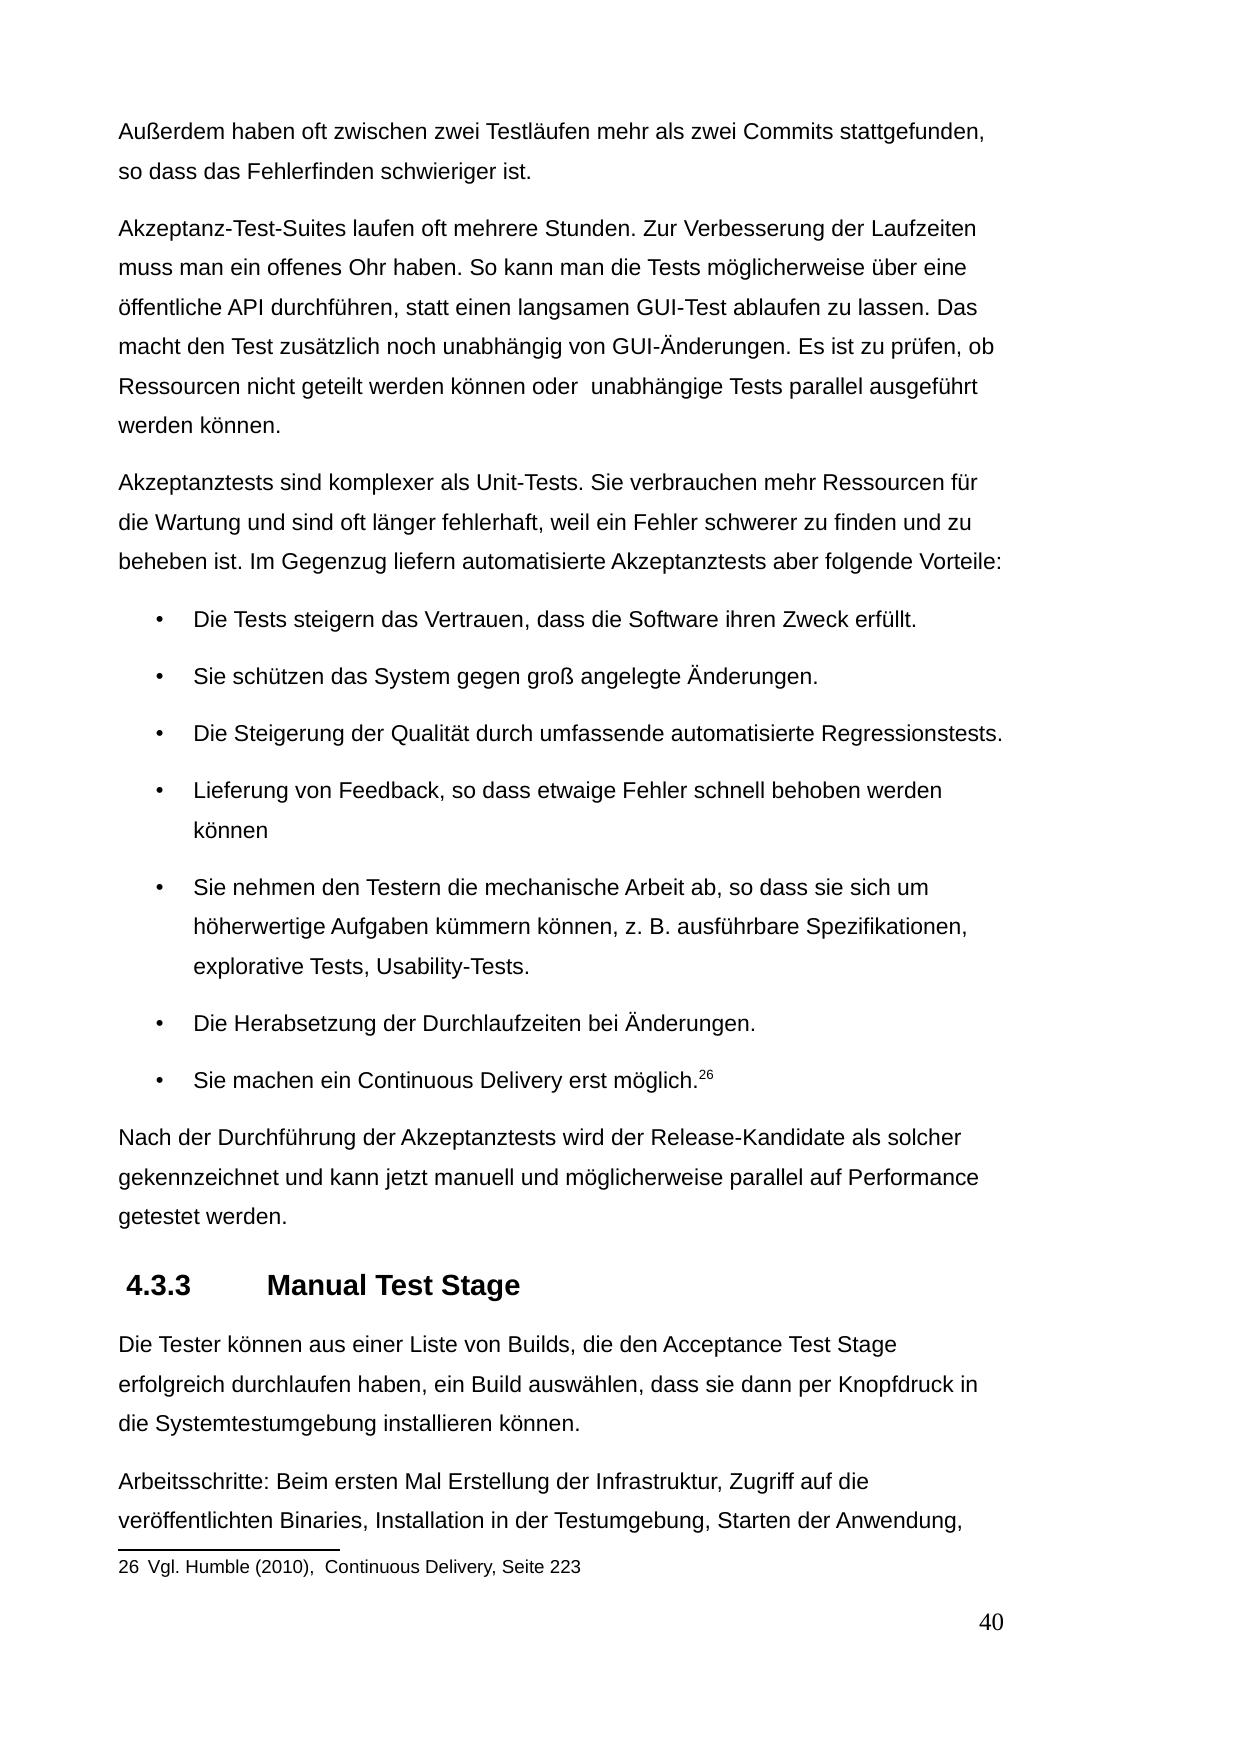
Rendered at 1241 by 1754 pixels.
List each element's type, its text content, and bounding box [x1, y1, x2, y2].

text Akzeptanztests sind komplexer als Unit-Tests. Sie verbrauchen mehr Ressourcen für die Wartung und sind oft länger fehlerhaft, weil ein Fehler schwerer zu finden und zu beheben ist. Im Gegenzug liefern automatisierte Akzeptanztests aber folgende Vorteile: [118, 469, 1004, 575]
list Die Steigerung der Qualität durch umfassende automatisierte Regressionstests. [156, 720, 1004, 746]
list Lieferung von Feedback, so dass etwaige Fehler schnell behoben werden können [156, 777, 1004, 843]
list Sie nehmen den Testern die mechanische Arbeit ab, so dass sie sich um höherwertige Aufgaben kümmern können, z. B. ausführbare Spezifikationen, explorative Tests, Usability-Tests. [156, 874, 1004, 979]
subtitle Manual Test Stage [118, 1268, 1004, 1301]
list Die Herabsetzung der Durchlaufzeiten bei Änderungen. [156, 1010, 1004, 1036]
text Arbeitsschritte: Beim ersten Mal Erstellung der Infrastruktur, Zugriff auf die veröffentlichten Binaries, Installation in der Testumgebung, Starten der Anwendung, [118, 1468, 1004, 1533]
text Nach der Durchführung der Akzeptanztests wird der Release-Kandidate als solcher gekennzeichnet und kann jetzt manuell und möglicherweise parallel auf Performance getestet werden. [118, 1124, 1004, 1229]
text Die Tester können aus einer Liste von Builds, die den Acceptance Test Stage erfolgreich durchlaufen haben, ein Build auswählen, dass sie dann per Knopfdruck in die Systemtestumgebung installieren können. [118, 1331, 1004, 1437]
list Vgl. Humble (2010), Continuous Delivery, Seite 223 [118, 1556, 1004, 1578]
list Sie machen ein Continuous Delivery erst möglich. [156, 1067, 1004, 1093]
text Außerdem haben oft zwischen zwei Testläufen mehr als zwei Commits stattgefunden, so dass das Fehlerfinden schwieriger ist. [118, 118, 1004, 184]
text Akzeptanz-Test-Suites laufen oft mehrere Stunden. Zur Verbesserung der Laufzeiten muss man ein offenes Ohr haben. So kann man die Tests möglicherweise über eine öffentliche API durchführen, statt einen langsamen GUI-Test ablaufen zu lassen. Das macht den Test zusätzlich noch unabhängig von GUI-Änderungen. Es ist zu prüfen, ob Ressourcen nicht geteilt werden können oder unabhängige Tests parallel ausgeführt werden können. [118, 215, 1004, 438]
list Sie schützen das System gegen groß angelegte Änderungen. [156, 663, 1004, 689]
list Die Tests steigern das Vertrauen, dass die Software ihren Zweck erfüllt. [156, 606, 1004, 632]
